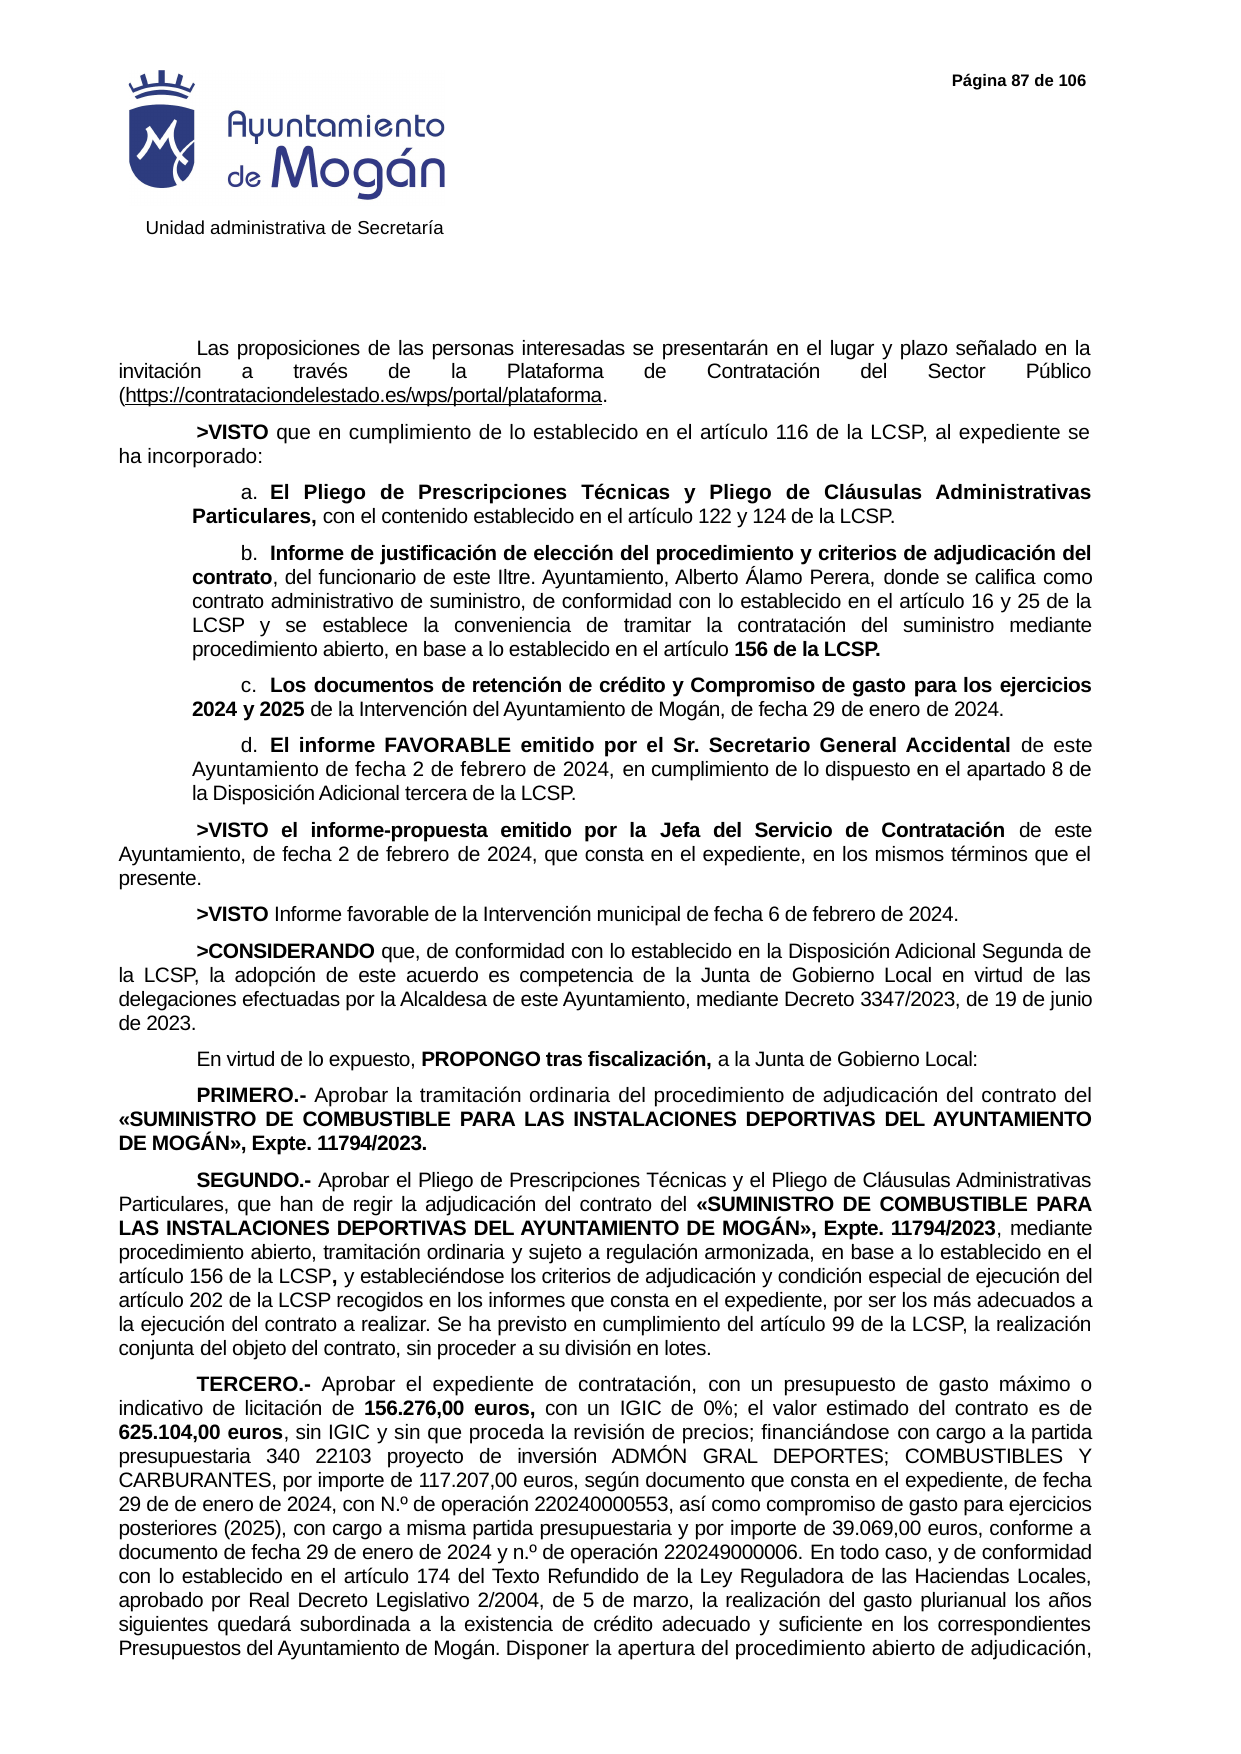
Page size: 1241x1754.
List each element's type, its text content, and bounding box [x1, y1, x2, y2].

text PRIMERO.- Aprobar la tramitación ordinaria del procedimiento de adjudicación del contrato del «SUMINISTRO DE COMBUSTIBLE PARA LAS INSTALACIONES DEPORTIVAS DEL AYUNTAMIENTO DE MOGÁN», Expte. 11794/2023. [118, 1083, 1092, 1155]
list El Pliego de Prescripciones Técnicas y Pliego de Cláusulas Administrativas Particulares, con el contenido establecido en el artículo 122 y 124 de la LCSP. [162, 480, 1092, 528]
text Las proposiciones de las personas interesadas se presentarán en el lugar y plazo señalado en la invitación a través de la Plataforma de Contratación del Sector Público (https://contrataciondelestado.es/wps/portal/plataforma. [118, 335, 1092, 407]
text >VISTO el informe-propuesta emitido por la Jefa del Servicio de Contratación de este Ayuntamiento, de fecha 2 de febrero de 2024, que consta en el expediente, en los mismos términos que el presente. [118, 818, 1092, 889]
text >CONSIDERANDO que, de conformidad con lo establecido en la Disposición Adicional Segunda de la LCSP, la adopción de este acuerdo es competencia de la Junta de Gobierno Local en virtud de las delegaciones efectuadas por la Alcaldesa de este Ayuntamiento, mediante Decreto 3347/2023, de 19 de junio de 2023. [118, 938, 1092, 1034]
text >VISTO Informe favorable de la Intervención municipal de fecha 6 de febrero de 2024. [118, 902, 1092, 926]
text TERCERO.- Aprobar el expediente de contratación, con un presupuesto de gasto máximo o indicativo de licitación de 156.276,00 euros, con un IGIC de 0%; el valor estimado del contrato es de 625.104,00 euros, sin IGIC y sin que proceda la revisión de precios; financiándose con cargo a la partida presupuestaria 340 22103 proyecto de inversión ADMÓN GRAL DEPORTES; COMBUSTIBLES Y CARBURANTES, por importe de 117.207,00 euros, según documento que consta en el expediente, de fecha 29 de de enero de 2024, con N.º de operación 220240000553, así como compromiso de gasto para ejercicios posteriores (2025), con cargo a misma partida presupuestaria y por importe de 39.069,00 euros, conforme a documento de fecha 29 de enero de 2024 y n.º de operación 220249000006. En todo caso, y de conformidad con lo establecido en el artículo 174 del Texto Refundido de la Ley Reguladora de las Haciendas Locales, aprobado por Real Decreto Legislativo 2/2004, de 5 de marzo, la realización del gasto plurianual los años siguientes quedará subordinada a la existencia de crédito adecuado y suficiente en los correspondientes Presupuestos del Ayuntamiento de Mogán. Disponer la apertura del procedimiento abierto de adjudicación, [118, 1372, 1092, 1659]
text >VISTO que en cumplimiento de lo establecido en el artículo 116 de la LCSP, al expediente se ha incorporado: [118, 420, 1092, 468]
text En virtud de lo expuesto, PROPONGO tras fiscalización, a la Junta de Gobierno Local: [118, 1047, 1092, 1071]
text SEGUNDO.- Aprobar el Pliego de Prescripciones Técnicas y el Pliego de Cláusulas Administrativas Particulares, que han de regir la adjudicación del contrato del «SUMINISTRO DE COMBUSTIBLE PARA LAS INSTALACIONES DEPORTIVAS DEL AYUNTAMIENTO DE MOGÁN», Expte. 11794/2023, mediante procedimiento abierto, tramitación ordinaria y sujeto a regulación armonizada, en base a lo establecido en el artículo 156 de la LCSP, y estableciéndose los criterios de adjudicación y condición especial de ejecución del artículo 202 de la LCSP recogidos en los informes que consta en el expediente, por ser los más adecuados a la ejecución del contrato a realizar. Se ha previsto en cumplimiento del artículo 99 de la LCSP, la realización conjunta del objeto del contrato, sin proceder a su división en lotes. [118, 1168, 1092, 1359]
list El informe FAVORABLE emitido por el Sr. Secretario General Accidental de este Ayuntamiento de fecha 2 de febrero de 2024, en cumplimiento de lo dispuesto en el apartado 8 de la Disposición Adicional tercera de la LCSP. [162, 733, 1092, 805]
list Informe de justificación de elección del procedimiento y criterios de adjudicación del contrato, del funcionario de este Iltre. Ayuntamiento, Alberto Álamo Perera, donde se califica como contrato administrativo de suministro, de conformidad con lo establecido en el artículo 16 y 25 de la LCSP y se establece la conveniencia de tramitar la contratación del suministro mediante procedimiento abierto, en base a lo establecido en el artículo 156 de la LCSP. [162, 541, 1092, 660]
picture [128, 70, 445, 206]
list Los documentos de retención de crédito y Compromiso de gasto para los ejercicios 2024 y 2025 de la Intervención del Ayuntamiento de Mogán, de fecha 29 de enero de 2024. [162, 673, 1092, 721]
